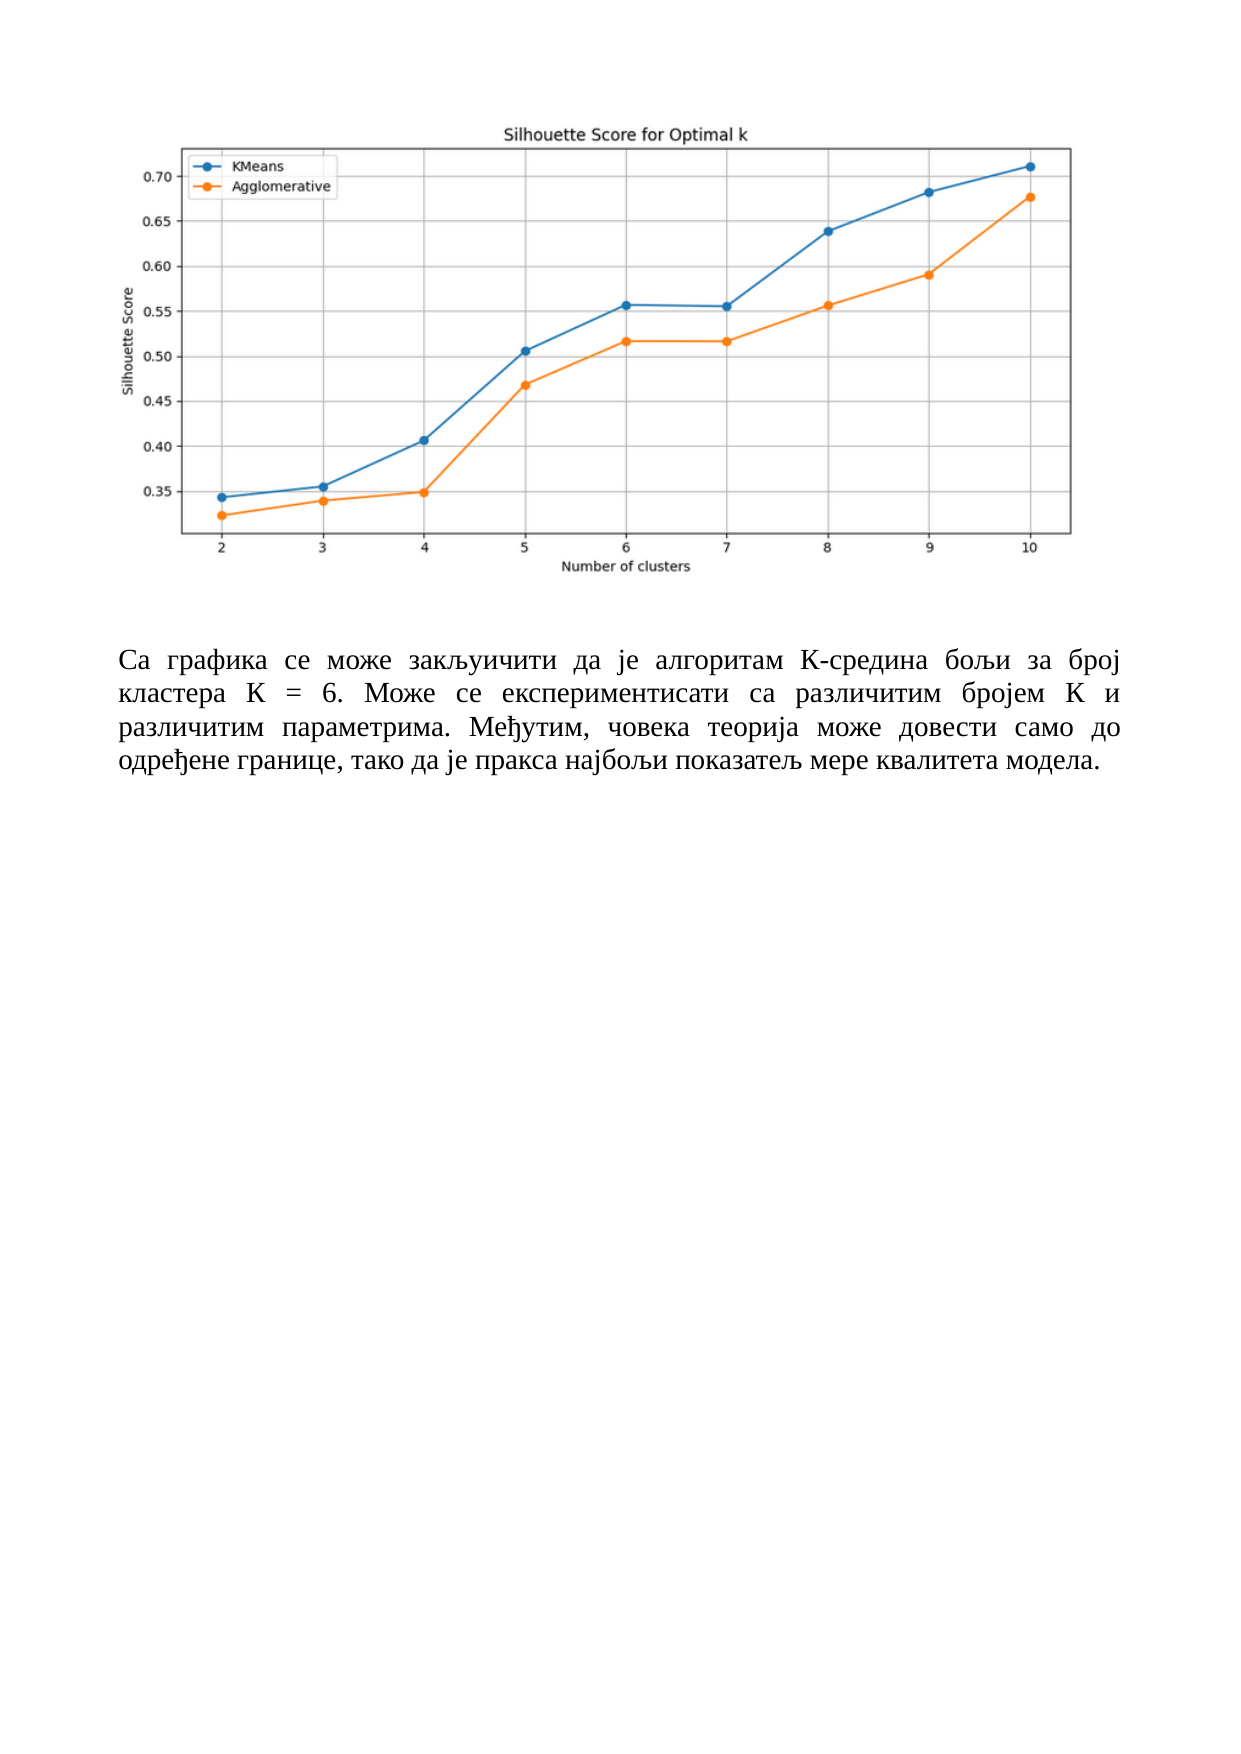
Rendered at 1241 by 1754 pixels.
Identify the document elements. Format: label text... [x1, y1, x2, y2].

text Са графика се може закљуичити да је алгоритам К-средина бољи за број кластера К = 6. Може се експериментисати са различитим бројем К и различитим параметрима. Међутим, човека теорија може довести само до одређене границе, тако да је пракса најбољи показатељ мере квалитета модела. [118, 642, 1122, 776]
picture [118, 118, 1123, 580]
